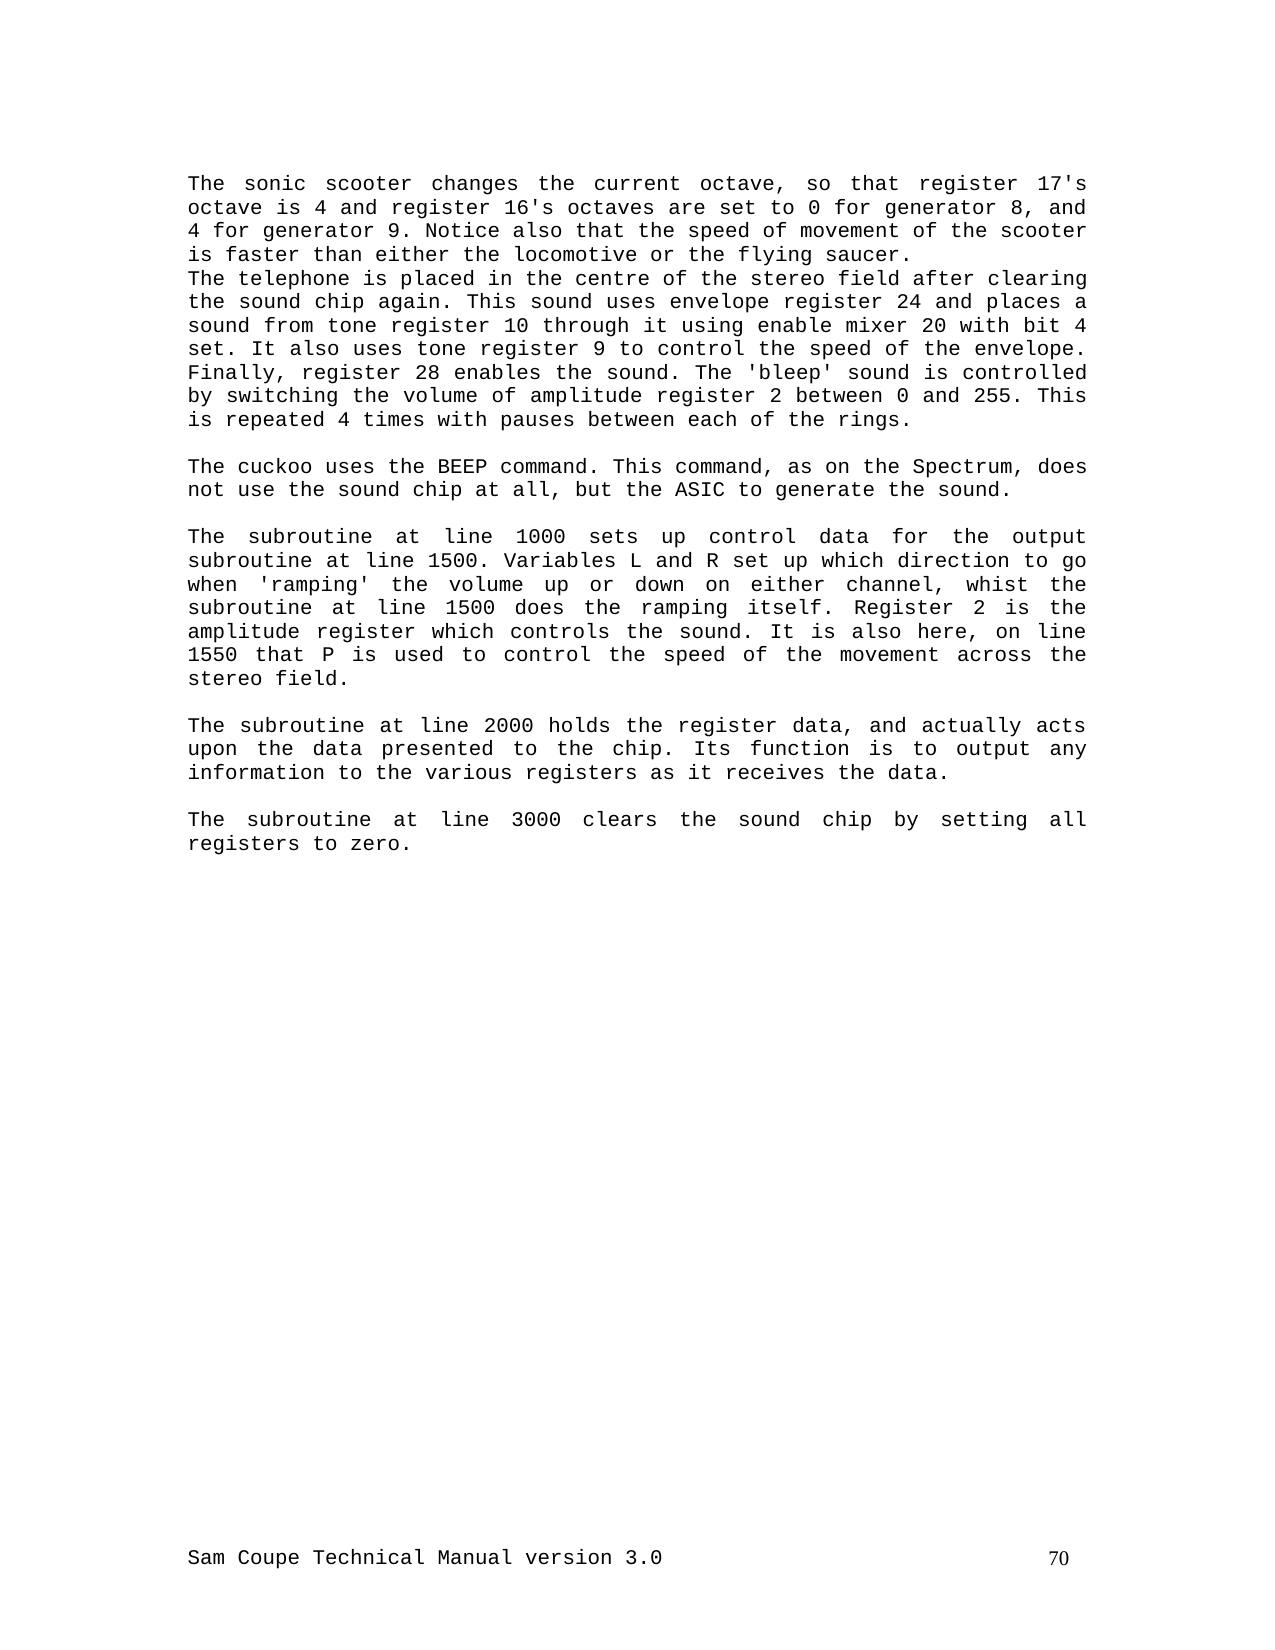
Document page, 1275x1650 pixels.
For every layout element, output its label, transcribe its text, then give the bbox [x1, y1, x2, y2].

text The subroutine at line 3000 clears the sound chip by setting all registers to zero. [187, 809, 1087, 856]
text The sonic scooter changes the current octave, so that register 17's octave is 4 and register 16's octaves are set to 0 for generator 8, and 4 for generator 9. Notice also that the speed of movement of the scooter is faster than either the locomotive or the flying saucer. [187, 173, 1087, 268]
text The cuckoo uses the BEEP command. This command, as on the Spectrum, does not use the sound chip at all, but the ASIC to generate the sound. [187, 456, 1087, 503]
text The subroutine at line 2000 holds the register data, and actually acts upon the data presented to the chip. Its function is to output any information to the various registers as it receives the data. [187, 715, 1087, 786]
text The telephone is placed in the centre of the stereo field after clearing the sound chip again. This sound uses envelope register 24 and places a sound from tone register 10 through it using enable mixer 20 with bit 4 set. It also uses tone register 9 to control the speed of the envelope. Finally, register 28 enables the sound. The 'bleep' sound is controlled by switching the volume of amplitude register 2 between 0 and 255. This is repeated 4 times with pauses between each of the rings. [187, 268, 1087, 432]
text The subroutine at line 1000 sets up control data for the output subroutine at line 1500. Variables L and R set up which direction to go when 'ramping' the volume up or down on either channel, whist the subroutine at line 1500 does the ramping itself. Register 2 is the amplitude register which controls the sound. It is also here, on line 1550 that P is used to control the speed of the movement across the stereo field. [187, 527, 1087, 691]
